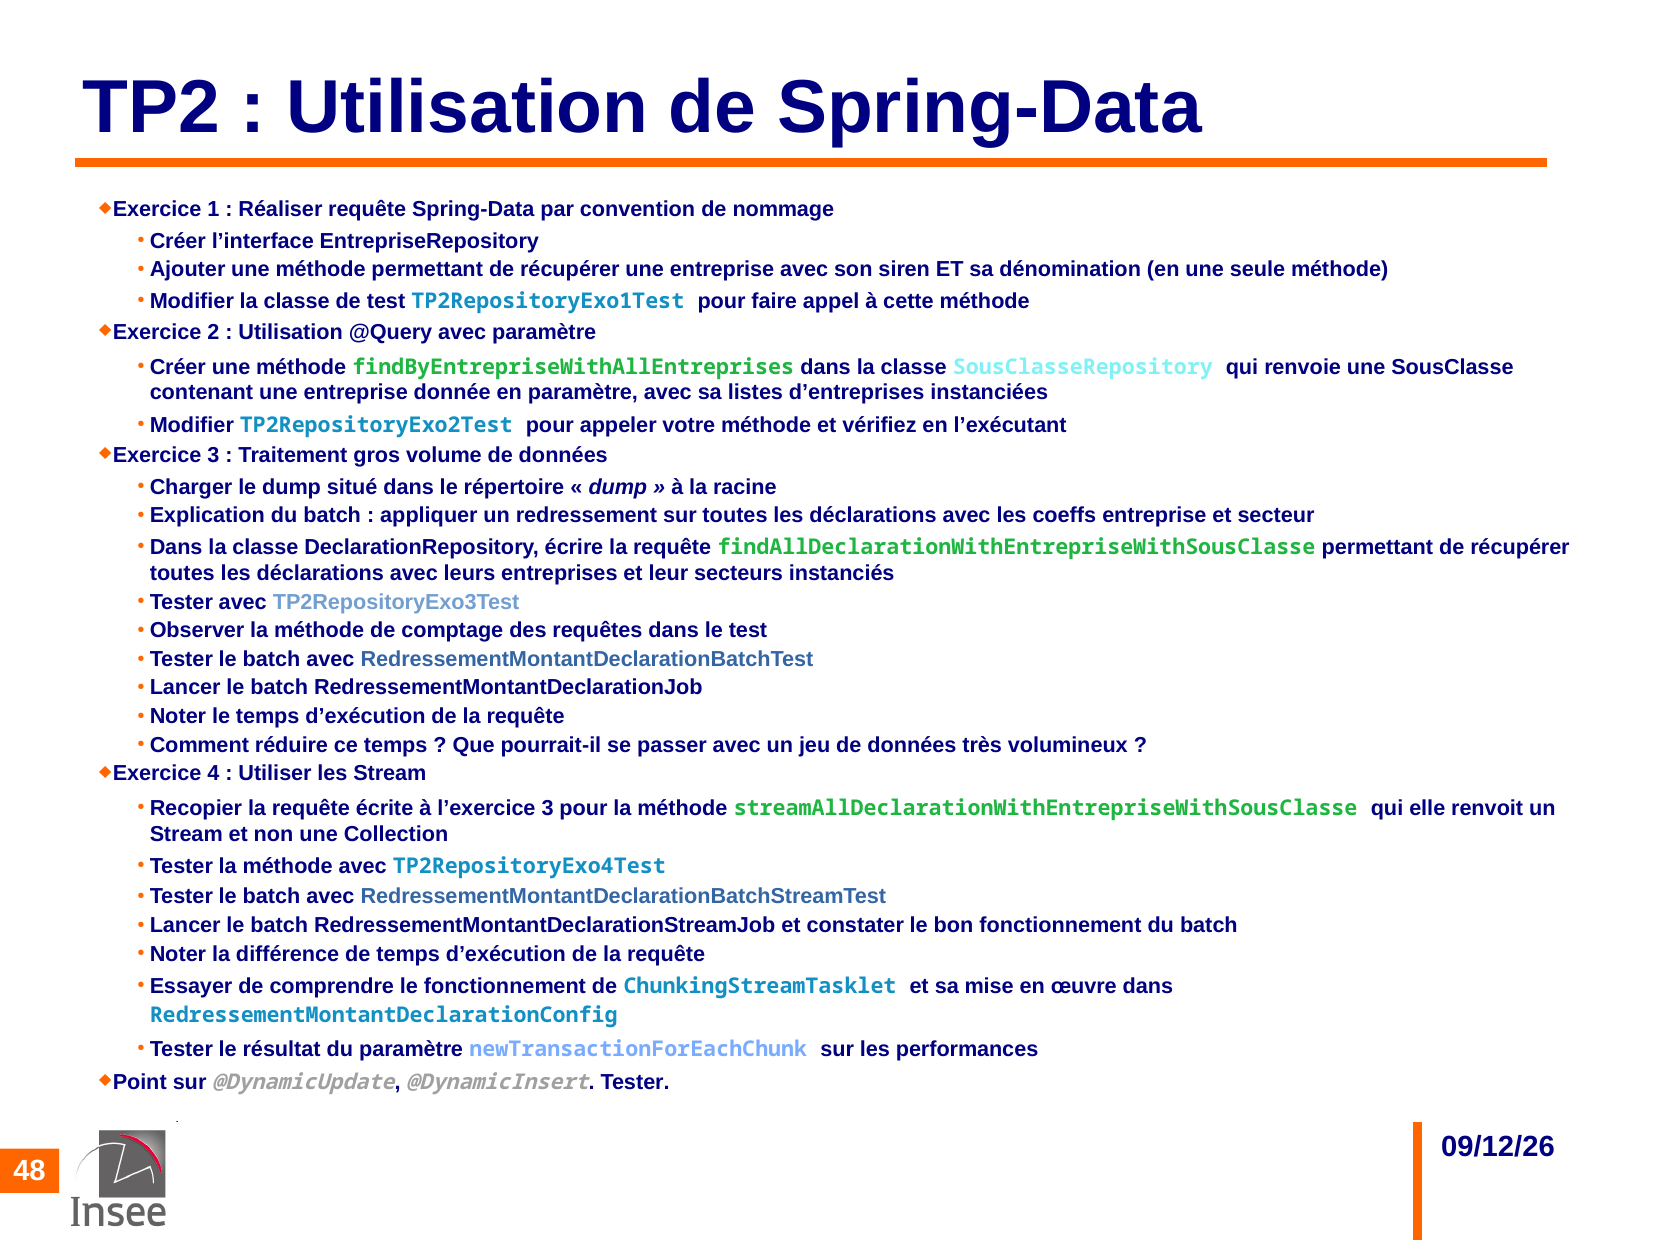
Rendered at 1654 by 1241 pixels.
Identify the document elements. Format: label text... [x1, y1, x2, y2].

list Exercice 1 : Réaliser requête Spring-Data par convention de nommage Créer l’interface EntrepriseRepository Ajouter une méthode permettant de récupérer une entreprise avec son siren ET sa dénomination (en une seule méthode) Modifier la classe de test TP2RepositoryExo1Test pour faire appel à cette méthode Exercice 2 : Utilisation @Query avec paramètre Créer une méthode findByEntrepriseWithAllEntreprises dans la classe SousClasseRepository qui renvoie une SousClasse contenant une entreprise donnée en paramètre, avec sa listes d’entreprises instanciées Modifier TP2RepositoryExo2Test pour appeler votre méthode et vérifiez en l’exécutant Exercice 3 : Traitement gros volume de données Charger le dump situé dans le répertoire « dump » à la racine Explication du batch : appliquer un redressement sur toutes les déclarations avec les coeffs entreprise et secteur Dans la classe DeclarationRepository, écrire la requête findAllDeclarationWithEntrepriseWithSousClasse permettant de récupérer toutes les déclarations avec leurs entreprises et leur secteurs instanciés Tester avec TP2RepositoryExo3Test Observer la méthode de comptage des requêtes dans le test Tester le batch avec RedressementMontantDeclarationBatchTest Lancer le batch RedressementMontantDeclarationJob Noter le temps d’exécution de la requête Comment réduire ce temps ? Que pourrait-il se passer avec un jeu de données très volumineux ? Exercice 4 : Utiliser les Stream Recopier la requête écrite à l’exercice 3 pour la méthode streamAllDeclarationWithEntrepriseWithSousClasse qui elle renvoit un Stream et non une Collection Tester la méthode avec TP2RepositoryExo4Test Tester le batch avec RedressementMontantDeclarationBatchStreamTest Lancer le batch RedressementMontantDeclarationStreamJob et constater le bon fonctionnement du batch Noter la différence de temps d’exécution de la requête Essayer de comprendre le fonctionnement de ChunkingStreamTasklet et sa mise en œuvre dans RedressementMontantDeclarationConfig Tester le résultat du paramètre newTransactionForEachChunk sur les performances Point sur @DynamicUpdate, @DynamicInsert. Tester. [94, 165, 1583, 1123]
picture [62, 1121, 178, 1241]
title TP2 : Utilisation de Spring-Data [82, 49, 1619, 163]
